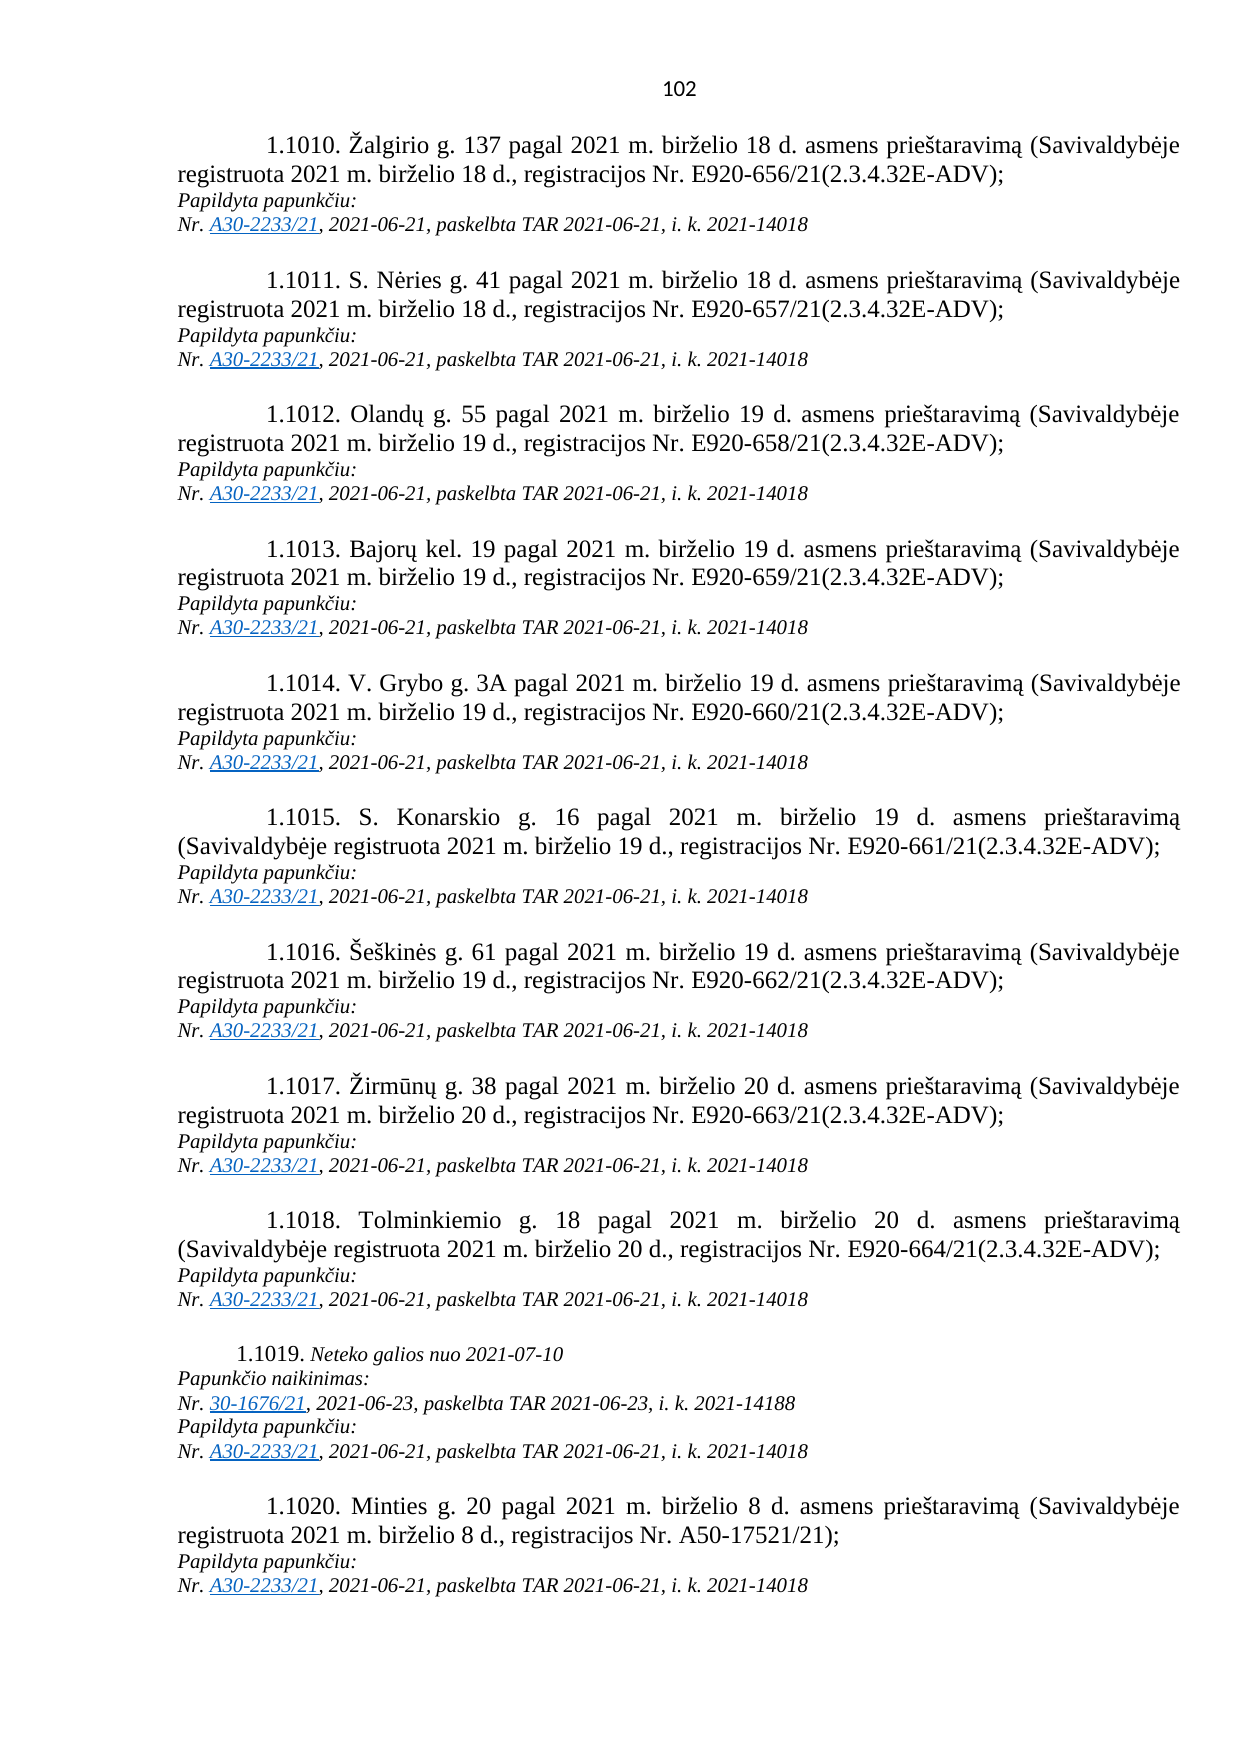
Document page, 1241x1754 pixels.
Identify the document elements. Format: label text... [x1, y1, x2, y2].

text Nr. A30-2233/21, 2021-06-21, paskelbta TAR 2021-06-21, i. k. 2021-14018 [177, 1573, 1181, 1597]
text Papildyta papunkčiu: [177, 1549, 1181, 1573]
text 1.1016. Šeškinės g. 61 pagal 2021 m. birželio 19 d. asmens prieštaravimą (Savivaldybėje registruota 2021 m. birželio 19 d., registracijos Nr. E920-662/21(2.3.4.32E-ADV); [177, 937, 1181, 994]
text Papildyta papunkčiu: [177, 994, 1181, 1018]
text 1.1011. S. Nėries g. 41 pagal 2021 m. birželio 18 d. asmens prieštaravimą (Savivaldybėje registruota 2021 m. birželio 18 d., registracijos Nr. E920-657/21(2.3.4.32E-ADV); [177, 265, 1181, 322]
text Papildyta papunkčiu: [177, 860, 1181, 884]
text Nr. A30-2233/21, 2021-06-21, paskelbta TAR 2021-06-21, i. k. 2021-14018 [177, 1018, 1181, 1042]
text Nr. A30-2233/21, 2021-06-21, paskelbta TAR 2021-06-21, i. k. 2021-14018 [177, 481, 1181, 505]
text Papildyta papunkčiu: [177, 1129, 1181, 1153]
text 1.1013. Bajorų kel. 19 pagal 2021 m. birželio 19 d. asmens prieštaravimą (Savivaldybėje registruota 2021 m. birželio 19 d., registracijos Nr. E920-659/21(2.3.4.32E-ADV); [177, 534, 1181, 591]
text Papildyta papunkčiu: [177, 322, 1181, 347]
text 1.1017. Žirmūnų g. 38 pagal 2021 m. birželio 20 d. asmens prieštaravimą (Savivaldybėje registruota 2021 m. birželio 20 d., registracijos Nr. E920-663/21(2.3.4.32E-ADV); [177, 1071, 1181, 1129]
text 1.1018. Tolminkiemio g. 18 pagal 2021 m. birželio 20 d. asmens prieštaravimą (Savivaldybėje registruota 2021 m. birželio 20 d., registracijos Nr. E920-664/21(2.3.4.32E-ADV); [177, 1206, 1181, 1263]
text Papildyta papunkčiu: [177, 1263, 1181, 1287]
text Nr. A30-2233/21, 2021-06-21, paskelbta TAR 2021-06-21, i. k. 2021-14018 [177, 212, 1181, 236]
text Papildyta papunkčiu: [177, 1414, 1181, 1438]
text Papildyta papunkčiu: [177, 188, 1181, 212]
text Nr. A30-2233/21, 2021-06-21, paskelbta TAR 2021-06-21, i. k. 2021-14018 [177, 615, 1181, 639]
text Papunkčio naikinimas: [177, 1366, 1181, 1390]
text Nr. A30-2233/21, 2021-06-21, paskelbta TAR 2021-06-21, i. k. 2021-14018 [177, 884, 1181, 908]
text Papildyta papunkčiu: [177, 457, 1181, 481]
text Nr. A30-2233/21, 2021-06-21, paskelbta TAR 2021-06-21, i. k. 2021-14018 [177, 1287, 1181, 1311]
text 1.1014. V. Grybo g. 3A pagal 2021 m. birželio 19 d. asmens prieštaravimą (Savivaldybėje registruota 2021 m. birželio 19 d., registracijos Nr. E920-660/21(2.3.4.32E-ADV); [177, 668, 1181, 726]
text Nr. A30-2233/21, 2021-06-21, paskelbta TAR 2021-06-21, i. k. 2021-14018 [177, 1153, 1181, 1177]
text 1.1012. Olandų g. 55 pagal 2021 m. birželio 19 d. asmens prieštaravimą (Savivaldybėje registruota 2021 m. birželio 19 d., registracijos Nr. E920-658/21(2.3.4.32E-ADV); [177, 399, 1181, 457]
text Nr. A30-2233/21, 2021-06-21, paskelbta TAR 2021-06-21, i. k. 2021-14018 [177, 347, 1181, 371]
text 1.1020. Minties g. 20 pagal 2021 m. birželio 8 d. asmens prieštaravimą (Savivaldybėje registruota 2021 m. birželio 8 d., registracijos Nr. A50-17521/21); [177, 1491, 1181, 1549]
text Papildyta papunkčiu: [177, 591, 1181, 615]
text 1.1015. S. Konarskio g. 16 pagal 2021 m. birželio 19 d. asmens prieštaravimą (Savivaldybėje registruota 2021 m. birželio 19 d., registracijos Nr. E920-661/21(2.3.4.32E-ADV); [177, 802, 1181, 860]
text Papildyta papunkčiu: [177, 726, 1181, 750]
text Nr. 30-1676/21, 2021-06-23, paskelbta TAR 2021-06-23, i. k. 2021-14188 [177, 1390, 1181, 1414]
text 1.1010. Žalgirio g. 137 pagal 2021 m. birželio 18 d. asmens prieštaravimą (Savivaldybėje registruota 2021 m. birželio 18 d., registracijos Nr. E920-656/21(2.3.4.32E-ADV); [177, 131, 1181, 188]
text 1.1019. Neteko galios nuo 2021-07-10 [177, 1340, 1181, 1366]
text Nr. A30-2233/21, 2021-06-21, paskelbta TAR 2021-06-21, i. k. 2021-14018 [177, 1438, 1181, 1463]
text Nr. A30-2233/21, 2021-06-21, paskelbta TAR 2021-06-21, i. k. 2021-14018 [177, 750, 1181, 774]
